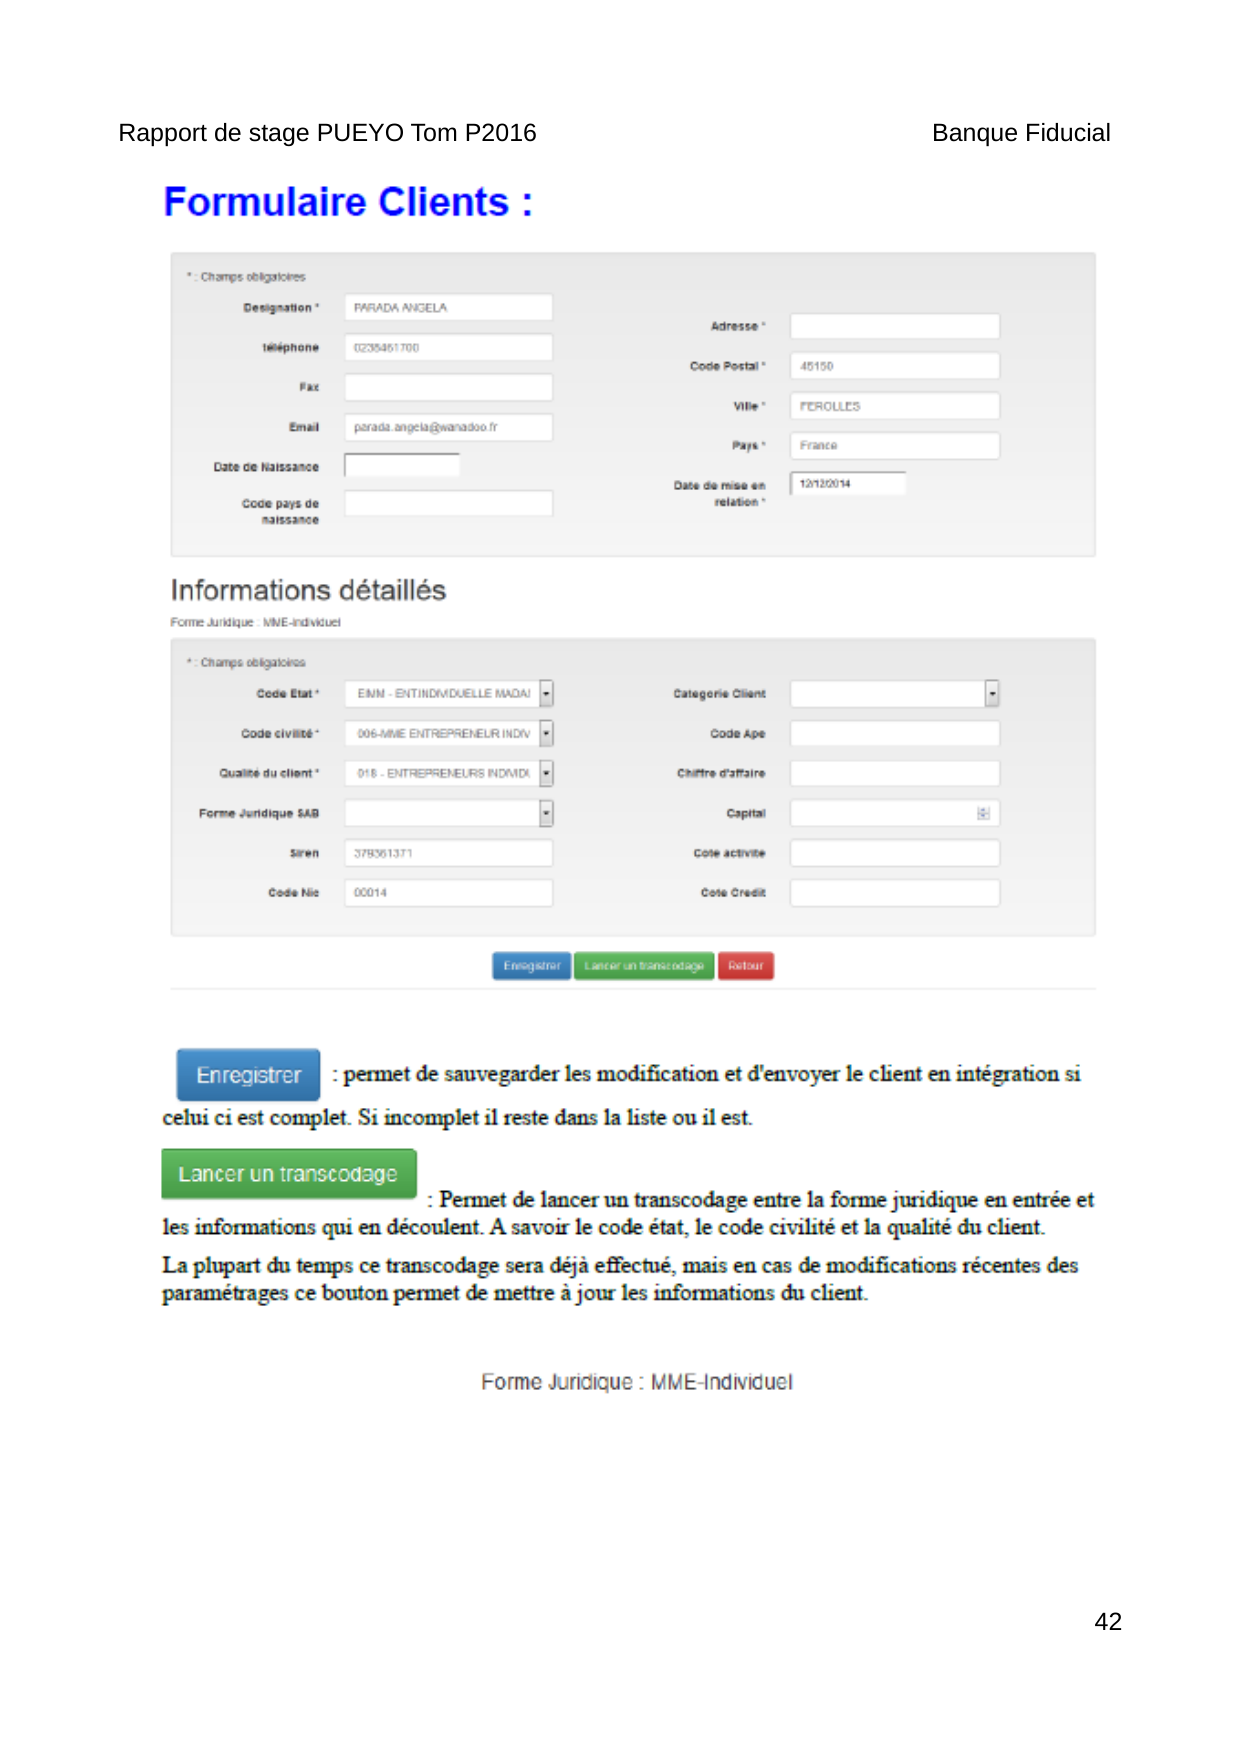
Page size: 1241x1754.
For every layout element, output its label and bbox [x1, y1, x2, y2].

picture [129, 176, 1111, 1421]
